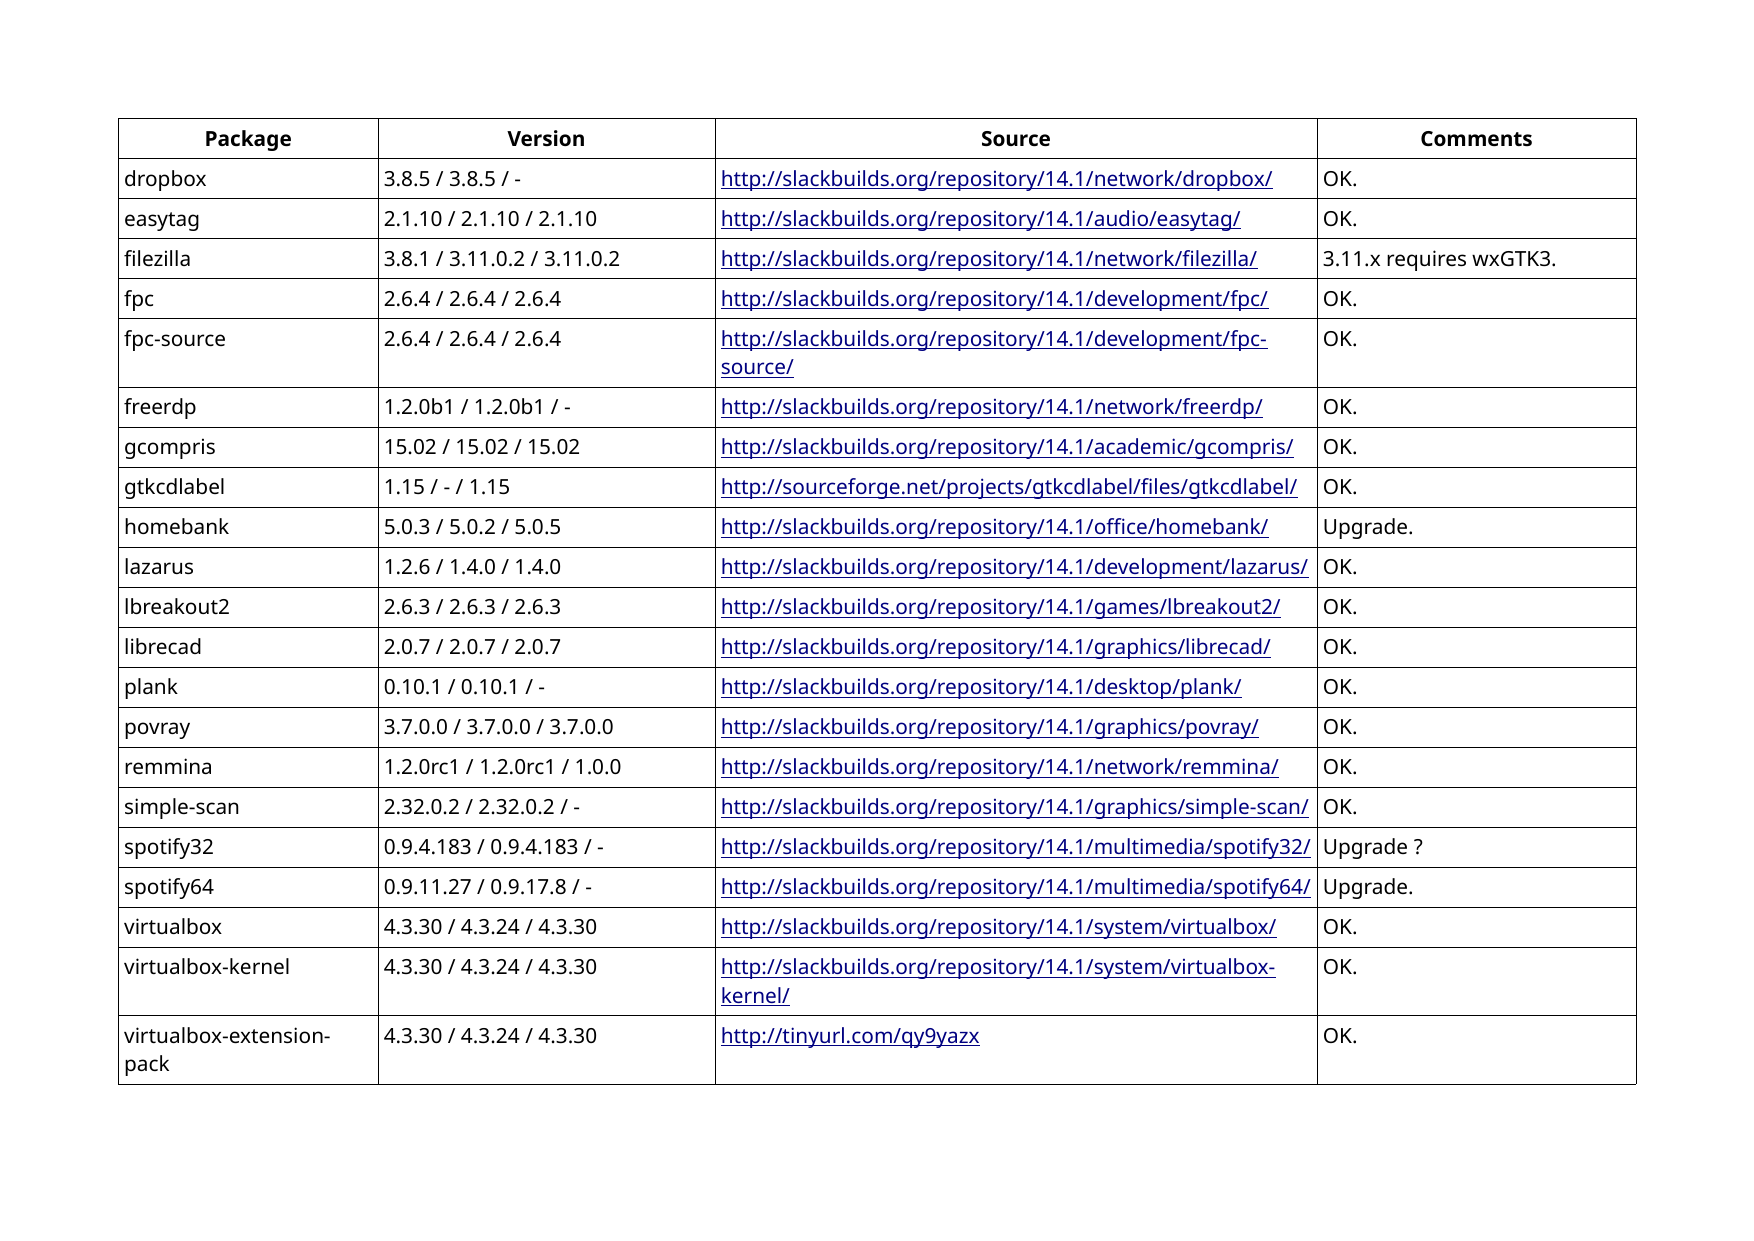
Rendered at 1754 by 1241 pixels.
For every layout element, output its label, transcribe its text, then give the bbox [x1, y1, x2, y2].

table_cell Upgrade. [1318, 868, 1636, 907]
table_cell OK. [1318, 668, 1636, 707]
table_cell http://slackbuilds.org/repository/14.1/system/virtualbox-kernel/ [716, 948, 1317, 1015]
table_header Version [379, 119, 715, 158]
table_cell simple-scan [119, 788, 378, 827]
table_cell librecad [119, 628, 378, 667]
table_cell OK. [1318, 628, 1636, 667]
table_cell 4.3.30 / 4.3.24 / 4.3.30 [379, 1016, 715, 1083]
table_cell 0.9.11.27 / 0.9.17.8 / - [379, 868, 715, 907]
table_cell http://slackbuilds.org/repository/14.1/academic/gcompris/ [716, 428, 1317, 467]
table_cell http://slackbuilds.org/repository/14.1/audio/easytag/ [716, 199, 1317, 238]
table_cell homebank [119, 508, 378, 547]
table_cell http://slackbuilds.org/repository/14.1/multimedia/spotify64/ [716, 868, 1317, 907]
table_header Source [716, 119, 1317, 158]
table_cell OK. [1318, 908, 1636, 947]
table_cell OK. [1318, 1016, 1636, 1083]
table_cell 2.32.0.2 / 2.32.0.2 / - [379, 788, 715, 827]
table_cell easytag [119, 199, 378, 238]
table_cell http://slackbuilds.org/repository/14.1/development/lazarus/ [716, 548, 1317, 587]
table_cell http://slackbuilds.org/repository/14.1/games/lbreakout2/ [716, 588, 1317, 627]
table_cell 1.2.0b1 / 1.2.0b1 / - [379, 388, 715, 427]
table_cell lbreakout2 [119, 588, 378, 627]
table_cell 4.3.30 / 4.3.24 / 4.3.30 [379, 948, 715, 1015]
table_cell virtualbox-kernel [119, 948, 378, 1015]
table_cell 0.10.1 / 0.10.1 / - [379, 668, 715, 707]
table_cell OK. [1318, 948, 1636, 1015]
table_cell http://slackbuilds.org/repository/14.1/graphics/povray/ [716, 708, 1317, 747]
table_cell plank [119, 668, 378, 707]
table_cell 3.8.1 / 3.11.0.2 / 3.11.0.2 [379, 239, 715, 278]
table_cell http://slackbuilds.org/repository/14.1/network/dropbox/ [716, 159, 1317, 198]
table_cell OK. [1318, 159, 1636, 198]
table_cell OK. [1318, 748, 1636, 787]
table_cell filezilla [119, 239, 378, 278]
table_cell spotify64 [119, 868, 378, 907]
table_cell 15.02 / 15.02 / 15.02 [379, 428, 715, 467]
table_cell 2.6.4 / 2.6.4 / 2.6.4 [379, 279, 715, 318]
table_cell http://slackbuilds.org/repository/14.1/system/virtualbox/ [716, 908, 1317, 947]
table_cell 3.7.0.0 / 3.7.0.0 / 3.7.0.0 [379, 708, 715, 747]
table_cell 1.15 / - / 1.15 [379, 468, 715, 507]
table_cell dropbox [119, 159, 378, 198]
table_cell OK. [1318, 708, 1636, 747]
table_cell OK. [1318, 279, 1636, 318]
table_cell freerdp [119, 388, 378, 427]
table_cell OK. [1318, 788, 1636, 827]
table_cell 1.2.0rc1 / 1.2.0rc1 / 1.0.0 [379, 748, 715, 787]
table_cell spotify32 [119, 828, 378, 867]
table_cell povray [119, 708, 378, 747]
table_cell Upgrade ? [1318, 828, 1636, 867]
table_cell OK. [1318, 199, 1636, 238]
table_cell 3.11.x requires wxGTK3. [1318, 239, 1636, 278]
table_cell OK. [1318, 428, 1636, 467]
table_cell 0.9.4.183 / 0.9.4.183 / - [379, 828, 715, 867]
table_cell 2.1.10 / 2.1.10 / 2.1.10 [379, 199, 715, 238]
table_cell 2.6.4 / 2.6.4 / 2.6.4 [379, 319, 715, 387]
table_cell gcompris [119, 428, 378, 467]
table_cell OK. [1318, 548, 1636, 587]
table_cell 4.3.30 / 4.3.24 / 4.3.30 [379, 908, 715, 947]
table_cell virtualbox [119, 908, 378, 947]
table_cell 3.8.5 / 3.8.5 / - [379, 159, 715, 198]
table_cell http://slackbuilds.org/repository/14.1/graphics/librecad/ [716, 628, 1317, 667]
table_cell http://slackbuilds.org/repository/14.1/multimedia/spotify32/ [716, 828, 1317, 867]
table_cell http://slackbuilds.org/repository/14.1/network/freerdp/ [716, 388, 1317, 427]
table_cell http://slackbuilds.org/repository/14.1/network/remmina/ [716, 748, 1317, 787]
table_cell gtkcdlabel [119, 468, 378, 507]
table_cell http://slackbuilds.org/repository/14.1/office/homebank/ [716, 508, 1317, 547]
table_cell OK. [1318, 319, 1636, 387]
table_cell http://slackbuilds.org/repository/14.1/development/fpc-source/ [716, 319, 1317, 387]
table_cell http://slackbuilds.org/repository/14.1/desktop/plank/ [716, 668, 1317, 707]
table_cell OK. [1318, 588, 1636, 627]
table_cell 2.0.7 / 2.0.7 / 2.0.7 [379, 628, 715, 667]
table_cell OK. [1318, 388, 1636, 427]
table_cell virtualbox-extension-pack [119, 1016, 378, 1083]
table_cell OK. [1318, 468, 1636, 507]
table_header Package [119, 119, 378, 158]
table_cell http://slackbuilds.org/repository/14.1/graphics/simple-scan/ [716, 788, 1317, 827]
table_cell http://slackbuilds.org/repository/14.1/network/filezilla/ [716, 239, 1317, 278]
table_cell lazarus [119, 548, 378, 587]
table_cell fpc-source [119, 319, 378, 387]
table_cell 1.2.6 / 1.4.0 / 1.4.0 [379, 548, 715, 587]
table_cell 2.6.3 / 2.6.3 / 2.6.3 [379, 588, 715, 627]
table_cell http://sourceforge.net/projects/gtkcdlabel/files/gtkcdlabel/ [716, 468, 1317, 507]
table_cell http://slackbuilds.org/repository/14.1/development/fpc/ [716, 279, 1317, 318]
table_cell http://tinyurl.com/qy9yazx [716, 1016, 1317, 1083]
table_cell Upgrade. [1318, 508, 1636, 547]
table_cell 5.0.3 / 5.0.2 / 5.0.5 [379, 508, 715, 547]
table_header Comments [1318, 119, 1636, 158]
table_cell fpc [119, 279, 378, 318]
table_cell remmina [119, 748, 378, 787]
